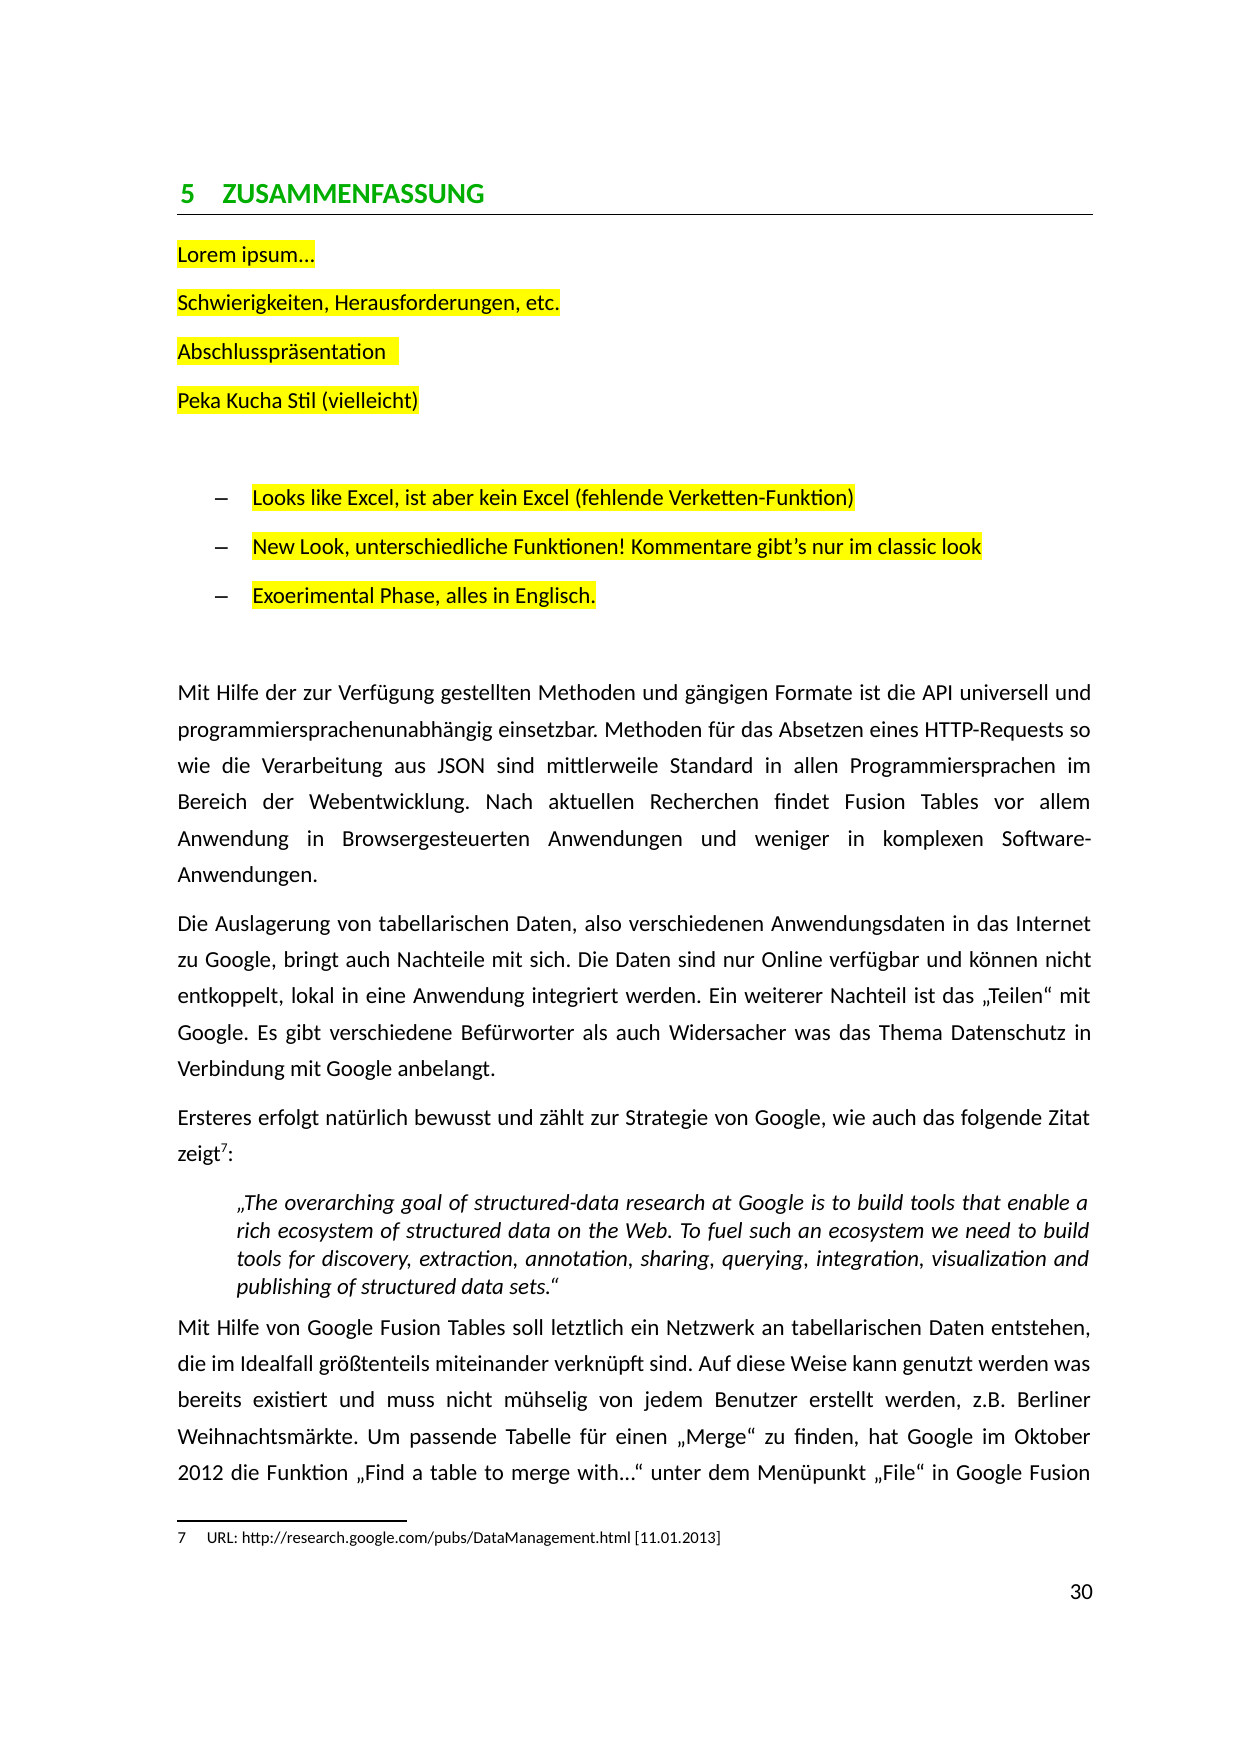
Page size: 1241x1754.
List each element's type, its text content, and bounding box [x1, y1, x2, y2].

text Peka Kucha Stil (vielleicht) [177, 386, 1093, 414]
list New Look, unterschiedliche Funktionen! Kommentare gibt’s nur im classic look [215, 532, 1093, 560]
text Abschlusspräsentation [177, 337, 1093, 365]
text Die Auslagerung von tabellarischen Daten, also verschiedenen Anwendungsdaten in das Internet zu Google, bringt auch Nachteile mit sich. Die Daten sind nur Online verfügbar und können nicht entkoppelt, lokal in eine Anwendung integriert werden. Ein weiterer Nachteil ist das „Teilen“ mit Google. Es gibt verschiedene Befürworter als auch Widersacher was das Thema Datenschutz in Verbindung mit Google anbelangt. [177, 909, 1093, 1082]
list Exoerimental Phase, alles in Englisch. [215, 581, 1093, 609]
list Looks like Excel, ist aber kein Excel (fehlende Verketten-Funktion) [215, 483, 1093, 511]
text Mit Hilfe der zur Verfügung gestellten Methoden und gängigen Formate ist die API universell und programmiersprachenunabhängig einsetzbar. Methoden für das Absetzen eines HTTP-Requests so wie die Verarbeitung aus JSON sind mittlerweile Standard in allen Programmiersprachen im Bereich der Webentwicklung. Nach aktuellen Recherchen findet Fusion Tables vor allem Anwendung in Browsergesteuerten Anwendungen und weniger in komplexen Software-Anwendungen. [177, 678, 1093, 888]
text URL: http://research.google.com/pubs/DataManagement.html [11.01.2013] [177, 1527, 1093, 1547]
text Schwierigkeiten, Herausforderungen, etc. [177, 288, 1093, 316]
text Ersteres erfolgt natürlich bewusst und zählt zur Strategie von Google, wie auch das folgende Zitat zeigt: [177, 1103, 1093, 1167]
text „The overarching goal of structured-data research at Google is to build tools that enable a rich ecosystem of structured data on the Web. To fuel such an ecosystem we need to build tools for discovery, extraction, annotation, sharing, querying, integration, visualization and publishing of structured data sets.“ [236, 1188, 1093, 1300]
text Lorem ipsum... [177, 240, 1093, 268]
subtitle Zusammenfassung [177, 172, 1093, 214]
text Mit Hilfe von Google Fusion Tables soll letztlich ein Netzwerk an tabellarischen Daten entstehen, die im Idealfall größtenteils miteinander verknüpft sind. Auf diese Weise kann genutzt werden was bereits existiert und muss nicht mühselig von jedem Benutzer erstellt werden, z.B. Berliner Weihnachtsmärkte. Um passende Tabelle für einen „Merge“ zu finden, hat Google im Oktober 2012 die Funktion „Find a table to merge with...“ unter dem Menüpunkt „File“ in Google Fusion [177, 1313, 1093, 1486]
